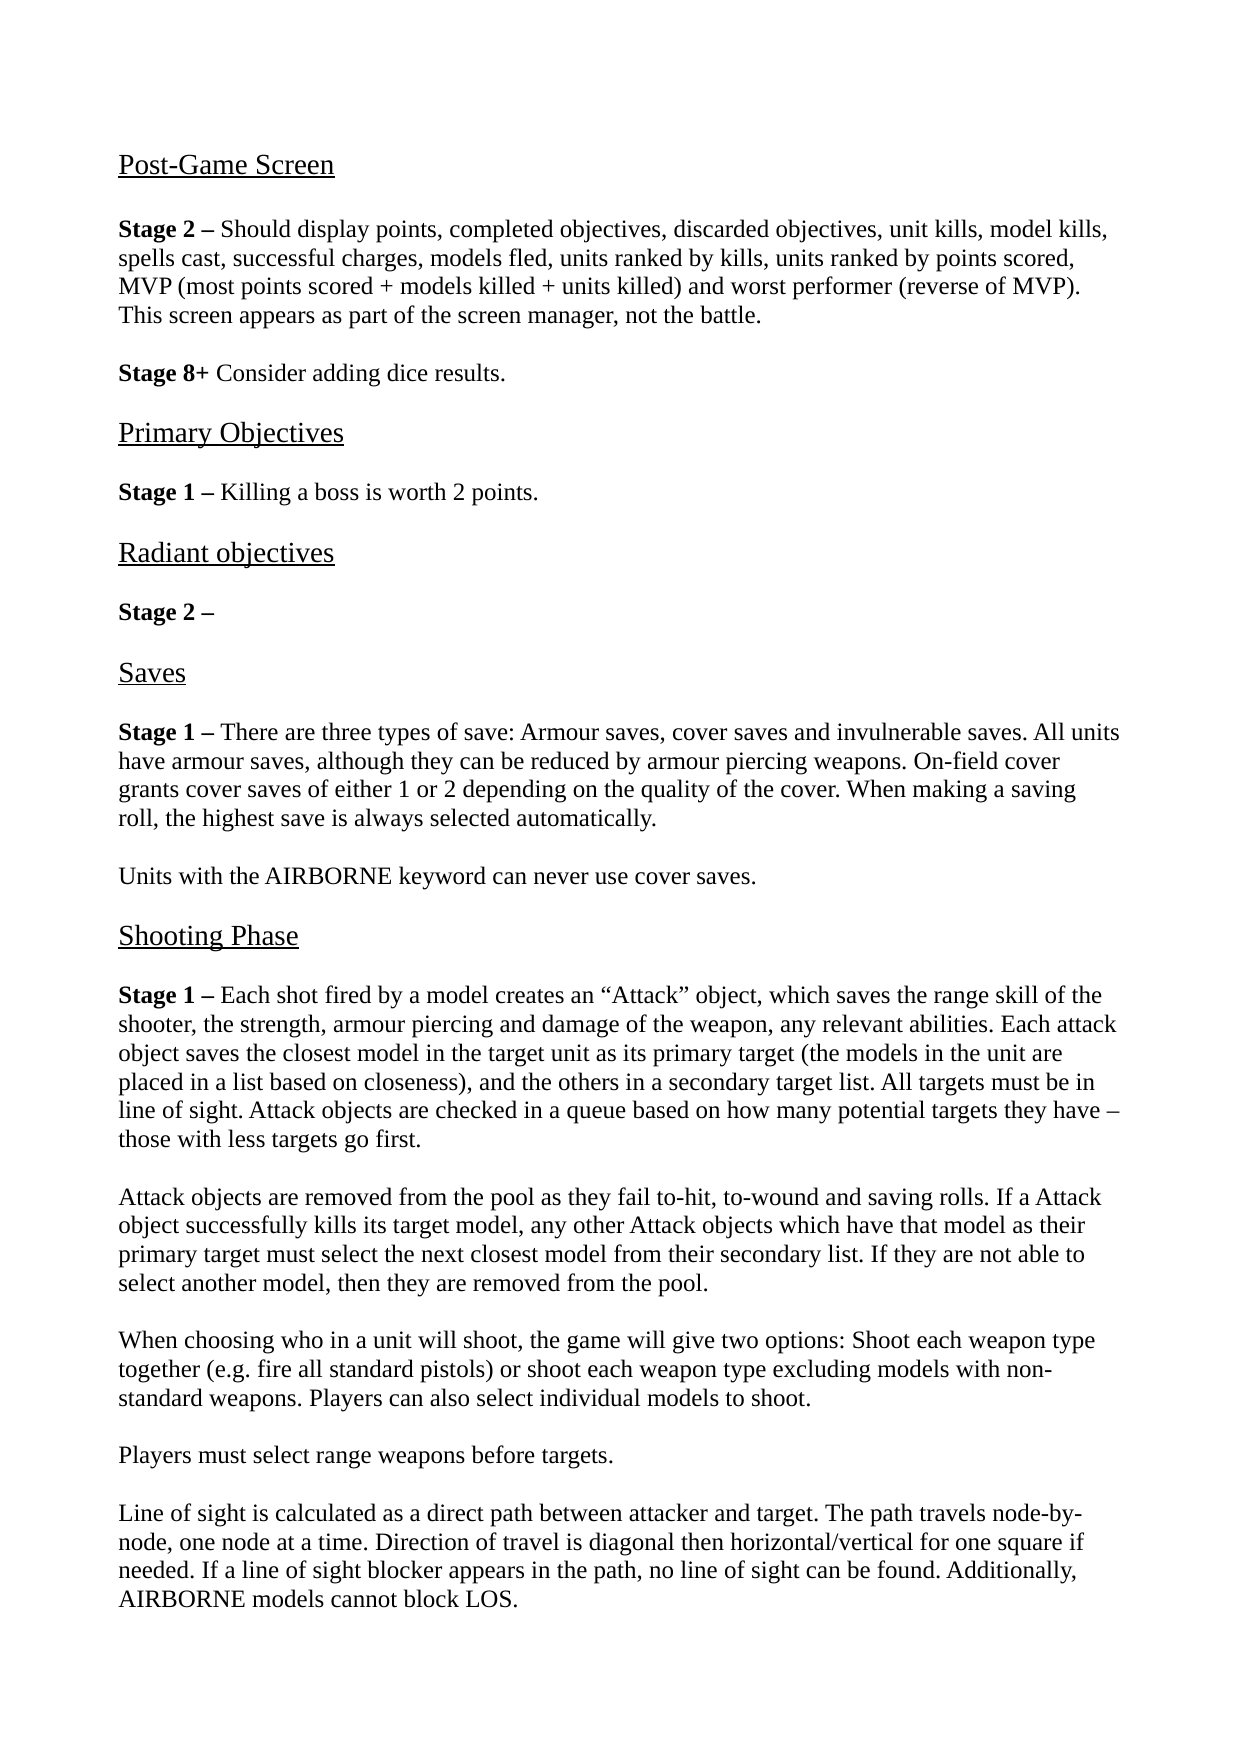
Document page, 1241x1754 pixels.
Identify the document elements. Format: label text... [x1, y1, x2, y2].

text Stage 2 – Should display points, completed objectives, discarded objectives, unit kills, model kills, spells cast, successful charges, models fled, units ranked by kills, units ranked by points scored, MVP (most points scored + models killed + units killed) and worst performer (reverse of MVP). This screen appears as part of the screen manager, not the battle. [118, 214, 1122, 329]
text Saves [118, 655, 1122, 688]
text Primary Objectives [118, 415, 1122, 449]
text Stage 8+ Consider adding dice results. [118, 358, 1122, 386]
text Stage 2 – [118, 597, 1122, 626]
text Stage 1 – Each shot fired by a model creates an “Attack” object, which saves the range skill of the shooter, the strength, armour piercing and damage of the weapon, any relevant abilities. Each attack object saves the closest model in the target unit as its primary target (the models in the unit are placed in a list based on closeness), and the others in a secondary target list. All targets must be in line of sight. Attack objects are checked in a queue based on how many potential targets they have – those with less targets go first. [118, 981, 1122, 1153]
text Units with the AIRBORNE keyword can never use cover saves. [118, 861, 1122, 889]
text Post-Game Screen [118, 147, 1122, 180]
text Line of sight is calculated as a direct path between attacker and target. The path travels node-by-node, one node at a time. Direction of travel is diagonal then horizontal/vertical for one square if needed. If a line of sight blocker appears in the path, no line of sight can be found. Additionally, AIRBORNE models cannot block LOS. [118, 1498, 1122, 1613]
text Attack objects are removed from the pool as they fail to-hit, to-wound and saving rolls. If a Attack object successfully kills its target model, any other Attack objects which have that model as their primary target must select the next closest model from their secondary list. If they are not able to select another model, then they are removed from the pool. [118, 1182, 1122, 1297]
text Players must select range weapons before targets. [118, 1441, 1122, 1469]
text When choosing who in a unit will shoot, the game will give two options: Shoot each weapon type together (e.g. fire all standard pistols) or shoot each weapon type excluding models with non-standard weapons. Players can also select individual models to shoot. [118, 1326, 1122, 1412]
text Stage 1 – There are three types of save: Armour saves, cover saves and invulnerable saves. All units have armour saves, although they can be reduced by armour piercing weapons. On-field cover grants cover saves of either 1 or 2 depending on the quality of the cover. When making a saving roll, the highest save is always selected automatically. [118, 717, 1122, 832]
text Radiant objectives [118, 535, 1122, 568]
text Stage 1 – Killing a boss is worth 2 points. [118, 477, 1122, 506]
text Shooting Phase [118, 918, 1122, 952]
